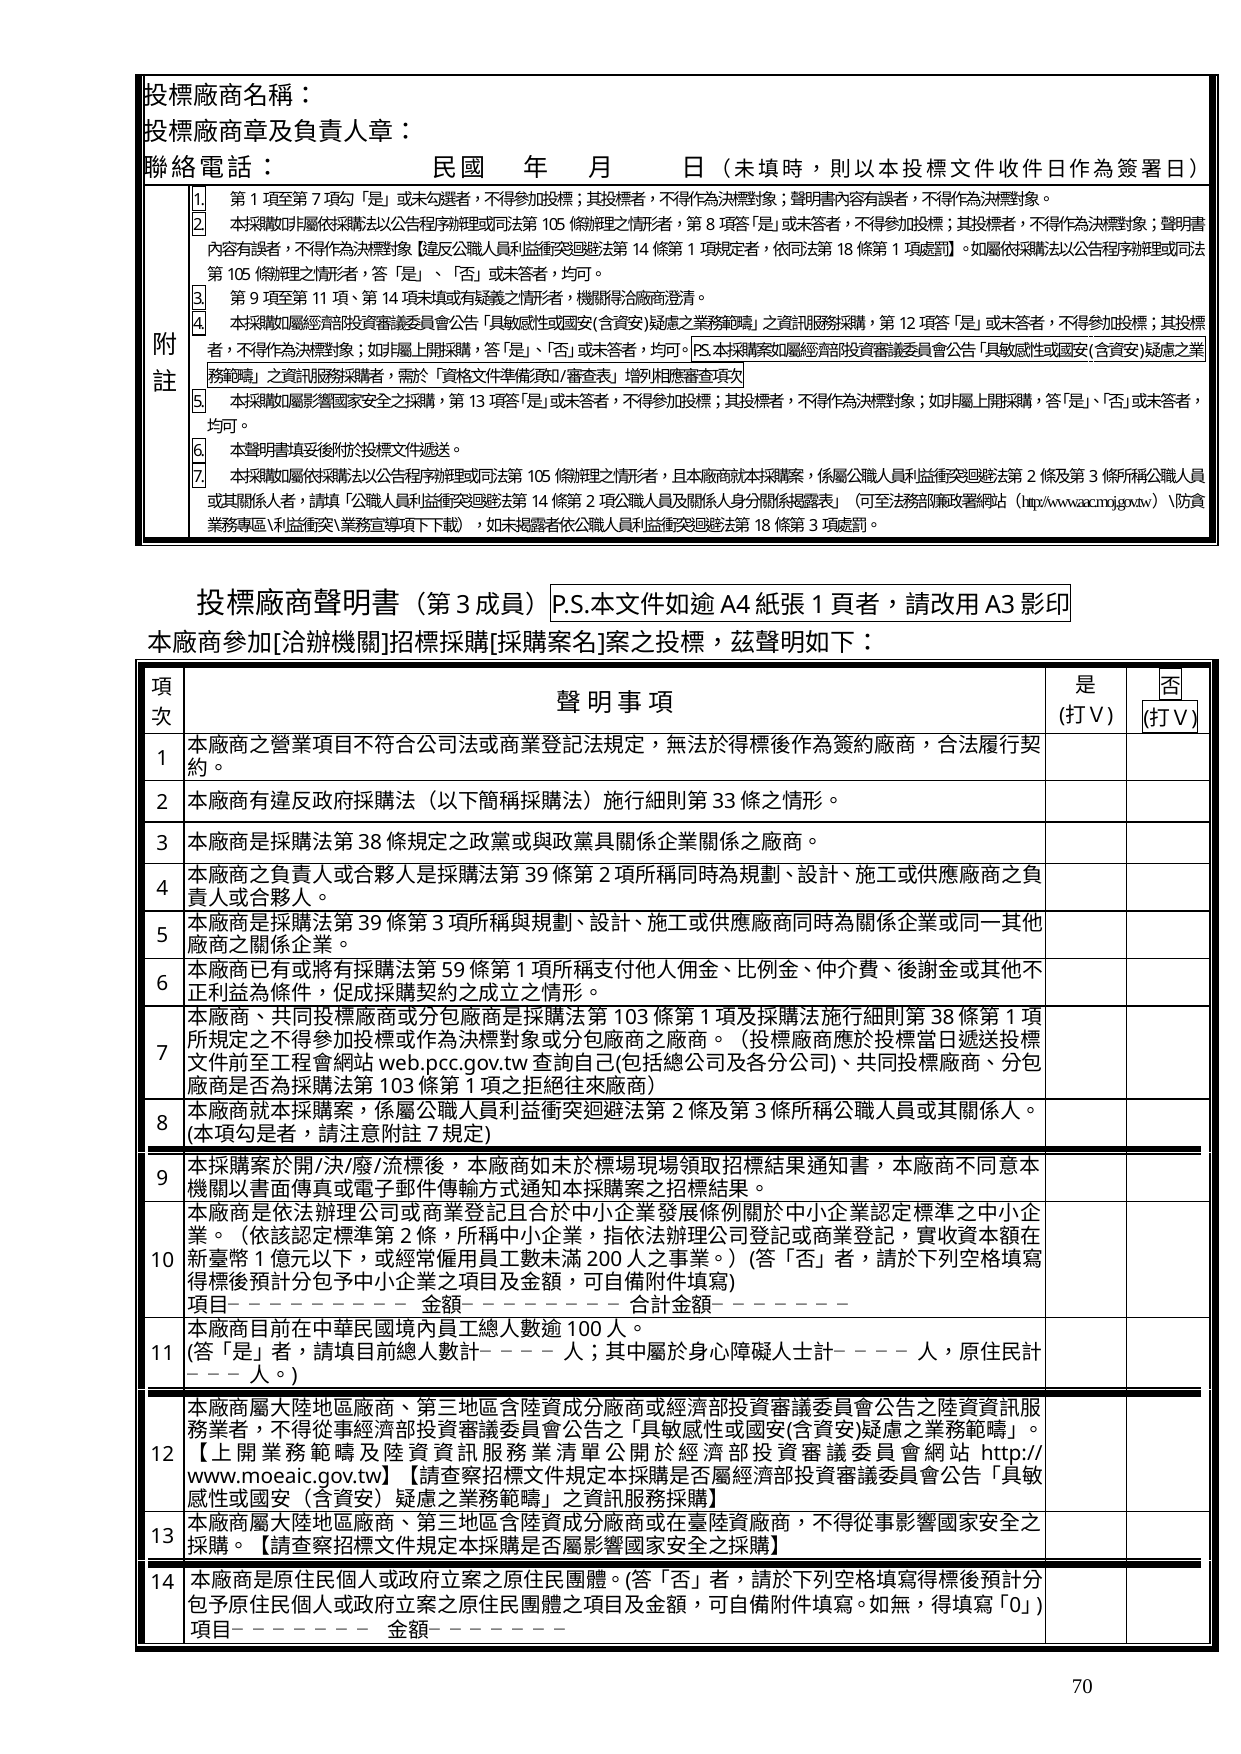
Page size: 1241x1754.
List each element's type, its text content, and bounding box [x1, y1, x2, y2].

text 本廠商參加[洽辦機關]招標採購[採購案名]案之投標，茲聲明如下： [148, 622, 1092, 659]
table_cell 本廠商已有或將有採購法第59條第1項所稱支付他人佣金、比例金、仲介費、後謝金或其他不正利益為條件，促成採購契約之成立之情形。 [185, 959, 1045, 1005]
table_cell 第1項至第7 項勾「是」或未勾選者，不得參加投標；其投標者，不得作為決標對象；聲明書內容有誤者，不得作為決標對象。 本採購如非屬依採購法以公告程序辦理或同法第105條辦理之情形者，第8項答「是」或未答者，不得參加投標；其投標者，不得作為決標對象；聲明書內容有誤者，不得作為決標對象【違反公職人員利益衝突迴避法第14條第1項規定者，依同法第18條第1項處罰】。如屬依採購法以公告程序辦理或同法第105條辦理之情形者，答「是」、「否」或未答者，均可。 第9項至第11項、第14項未填或有疑義之情形者，機關得洽廠商澄清。 本採購如屬經濟部投資審議委員會公告「具敏感性或國安(含資安)疑慮之業務範疇」之資訊服務採購，第12項答「是」或未答者，不得參加投標；其投標者，不得作為決標對象；如非屬上開採購，答「是」、「否」或未答者，均可。P.S.本採購案如屬經濟部投資審議委員會公告「具敏感性或國安(含資安)疑慮之業務範疇」之資訊服務採購者，需於「資格文件準備須知/審查表」增列相應審查項次 本採購如屬影響國家安全之採購，第13項答「是」或未答者，不得參加投標；其投標者，不得作為決標對象；如非屬上開採購，答「是」、「否」或未答者，均可。 本聲明書填妥後附於投標文件遞送。 本採購如屬依採購法以公告程序辦理或同法第105條辦理之情形者，且本廠商就本採購案，係屬公職人員利益衝突迴避法第2條及第3條所稱公職人員或其關係人者，請填「公職人員利益衝突迴避法第14條第2項公職人員及關係人身分關係揭露表」（可至法務部廉政署網站（http://www.aac.moj.gov.tw）\防貪業務專區\利益衝突\業務宣導項下下載），如未揭露者依公職人員利益衝突迴避法第18條第3項處罰。 [190, 186, 1209, 537]
text 投標廠商聲明書（第3成員）P.S.本文件如逾A4紙張1頁者，請改用A3影印 [148, 580, 1120, 622]
table_cell 13 [145, 1512, 183, 1558]
table_cell [1127, 1146, 1212, 1201]
table_header 聲 明 事 項 [185, 668, 1045, 733]
table_cell 本廠商目前在中華民國境內員工總人數逾100人。 (答「是」者，請填目前總人數計╴╴╴╴人；其中屬於身心障礙人士計╴╴╴╴人，原住民計╴╴╴人。) [185, 1318, 1045, 1387]
table_cell 本廠商之負責人或合夥人是採購法第39條第2項所稱同時為規劃、設計、施工或供應廠商之負責人或合夥人。 [185, 864, 1045, 910]
table_cell 本廠商是原住民個人或政府立案之原住民團體。(答「否」者，請於下列空格填寫得標後預計分包予原住民個人或政府立案之原住民團體之項目及金額，可自備附件填寫。如無，得填寫「0」) 項目╴╴╴╴╴╴╴ 金額╴╴╴╴╴╴╴ [185, 1568, 1045, 1642]
table_header 是 (打Ｖ) [1046, 668, 1126, 733]
table_cell [1046, 781, 1126, 821]
table_cell [1046, 1568, 1126, 1642]
table_header 項 次 [145, 668, 183, 733]
table_cell 8 [145, 1100, 183, 1146]
table_cell 本廠商是採購法第39條第3項所稱與規劃、設計、施工或供應廠商同時為關係企業或同一其他廠商之關係企業。 [185, 912, 1045, 957]
table_cell [1127, 864, 1209, 910]
table_cell [1127, 1387, 1212, 1511]
table_cell 5 [145, 912, 183, 957]
table_cell [1046, 1100, 1126, 1146]
table_cell 3 [145, 823, 183, 863]
table_cell 本廠商就本採購案，係屬公職人員利益衝突迴避法第2條及第3條所稱公職人員或其關係人。(本項勾是者，請注意附註7規定) [185, 1100, 1045, 1146]
table_cell [1046, 959, 1126, 1005]
table_cell 11 [145, 1318, 183, 1387]
table_cell [1046, 1202, 1126, 1317]
table_cell 10 [145, 1202, 183, 1317]
table_cell [1127, 734, 1209, 780]
table_header 否 (打Ｖ) [1127, 668, 1159, 733]
table_cell 投標廠商名稱： 投標廠商章及負責人章： 聯絡電話： 民國 年 月 日（未填時，則以本投標文件收件日作為簽署日） [145, 76, 1209, 184]
table_cell 14 [140, 1558, 183, 1642]
table_cell [1127, 781, 1209, 821]
table_cell [1046, 1318, 1126, 1387]
table_cell 本廠商之營業項目不符合公司法或商業登記法規定，無法於得標後作為簽約廠商，合法履行契約。 [185, 734, 1045, 780]
table_cell 本廠商、共同投標廠商或分包廠商是採購法第103條第1項及採購法施行細則第38條第1項所規定之不得參加投標或作為決標對象或分包廠商之廠商。（投標廠商應於投標當日遞送投標文件前至工程會網站web.pcc.gov.tw查詢自己(包括總公司及各分公司)、共同投標廠商、分包廠商是否為採購法第103條第1項之拒絕往來廠商） [185, 1007, 1045, 1098]
table_cell [1046, 1512, 1126, 1558]
table_cell [1046, 912, 1126, 957]
table_cell 附 註 [145, 186, 188, 537]
table_cell 本廠商有違反政府採購法（以下簡稱採購法）施行細則第33條之情形。 [185, 781, 1045, 821]
table_cell [1046, 823, 1126, 863]
table_cell [1127, 1512, 1209, 1558]
table_cell 本廠商是採購法第38條規定之政黨或與政黨具關係企業關係之廠商。 [185, 823, 1045, 863]
table_cell 本廠商屬大陸地區廠商、第三地區含陸資成分廠商或在臺陸資廠商，不得從事影響國家安全之採購。【請查察招標文件規定本採購是否屬影響國家安全之採購】 [185, 1512, 1045, 1558]
table_cell [1127, 959, 1209, 1005]
table_cell [1127, 1100, 1209, 1146]
table_cell 2 [145, 781, 183, 821]
table_cell [1127, 1318, 1209, 1387]
table_cell [1127, 1558, 1212, 1642]
table_cell [1127, 912, 1209, 957]
table_cell [1046, 1397, 1126, 1511]
table_header 否 (打Ｖ) [1160, 669, 1181, 699]
table_cell 12 [140, 1387, 183, 1511]
table_header 否 (打Ｖ) [1143, 701, 1197, 732]
table_cell [1127, 1007, 1209, 1098]
table_cell [1046, 1007, 1126, 1098]
table_cell [1046, 734, 1126, 780]
table_cell 6 [145, 959, 183, 1005]
table_cell 本廠商屬大陸地區廠商、第三地區含陸資成分廠商或經濟部投資審議委員會公告之陸資資訊服務業者，不得從事經濟部投資審議委員會公告之「具敏感性或國安(含資安)疑慮之業務範疇」。【上開業務範疇及陸資資訊服務業清單公開於經濟部投資審議委員會網站http://www.moeaic.gov.tw】【請查察招標文件規定本採購是否屬經濟部投資審議委員會公告「具敏感性或國安（含資安）疑慮之業務範疇」之資訊服務採購】 [185, 1397, 1045, 1511]
table_cell [1046, 1155, 1126, 1201]
table_cell 7 [145, 1007, 183, 1098]
table_cell [1046, 864, 1126, 910]
table_cell 1 [145, 734, 183, 780]
table_cell 4 [145, 864, 183, 910]
table_header 否 (打Ｖ) [1182, 668, 1209, 733]
table_cell 本採購案於開/決/廢/流標後，本廠商如未於標場現場領取招標結果通知書，本廠商不同意本機關以書面傳真或電子郵件傳輸方式通知本採購案之招標結果。 [185, 1155, 1045, 1201]
table_cell 9 [140, 1146, 183, 1201]
table_cell [1127, 823, 1209, 863]
table_cell 本廠商是依法辦理公司或商業登記且合於中小企業發展條例關於中小企業認定標準之中小企業。（依該認定標準第2條，所稱中小企業，指依法辦理公司登記或商業登記，實收資本額在新臺幣1億元以下，或經常僱用員工數未滿200人之事業。）(答「否」者，請於下列空格填寫得標後預計分包予中小企業之項目及金額，可自備附件填寫) 項目╴╴╴╴╴╴╴╴╴ 金額╴╴╴╴╴╴╴╴合計金額╴╴╴╴╴╴╴ [185, 1202, 1045, 1317]
table_cell [1127, 1202, 1209, 1317]
